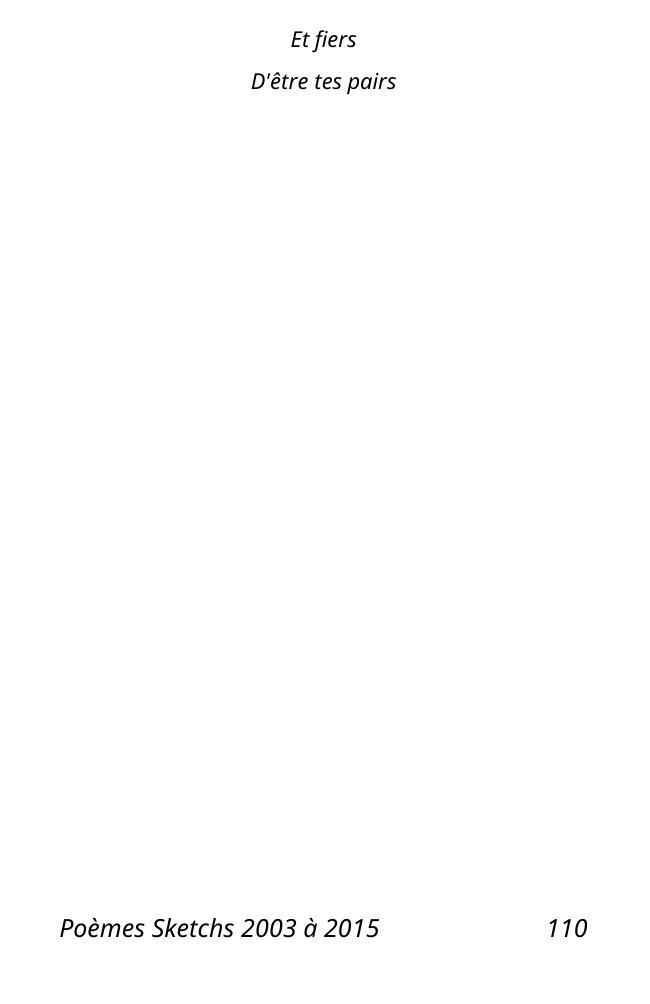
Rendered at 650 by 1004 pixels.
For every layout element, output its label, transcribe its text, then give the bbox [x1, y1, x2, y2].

text Et fiers [59, 24, 591, 54]
text D'être tes pairs [59, 66, 591, 96]
